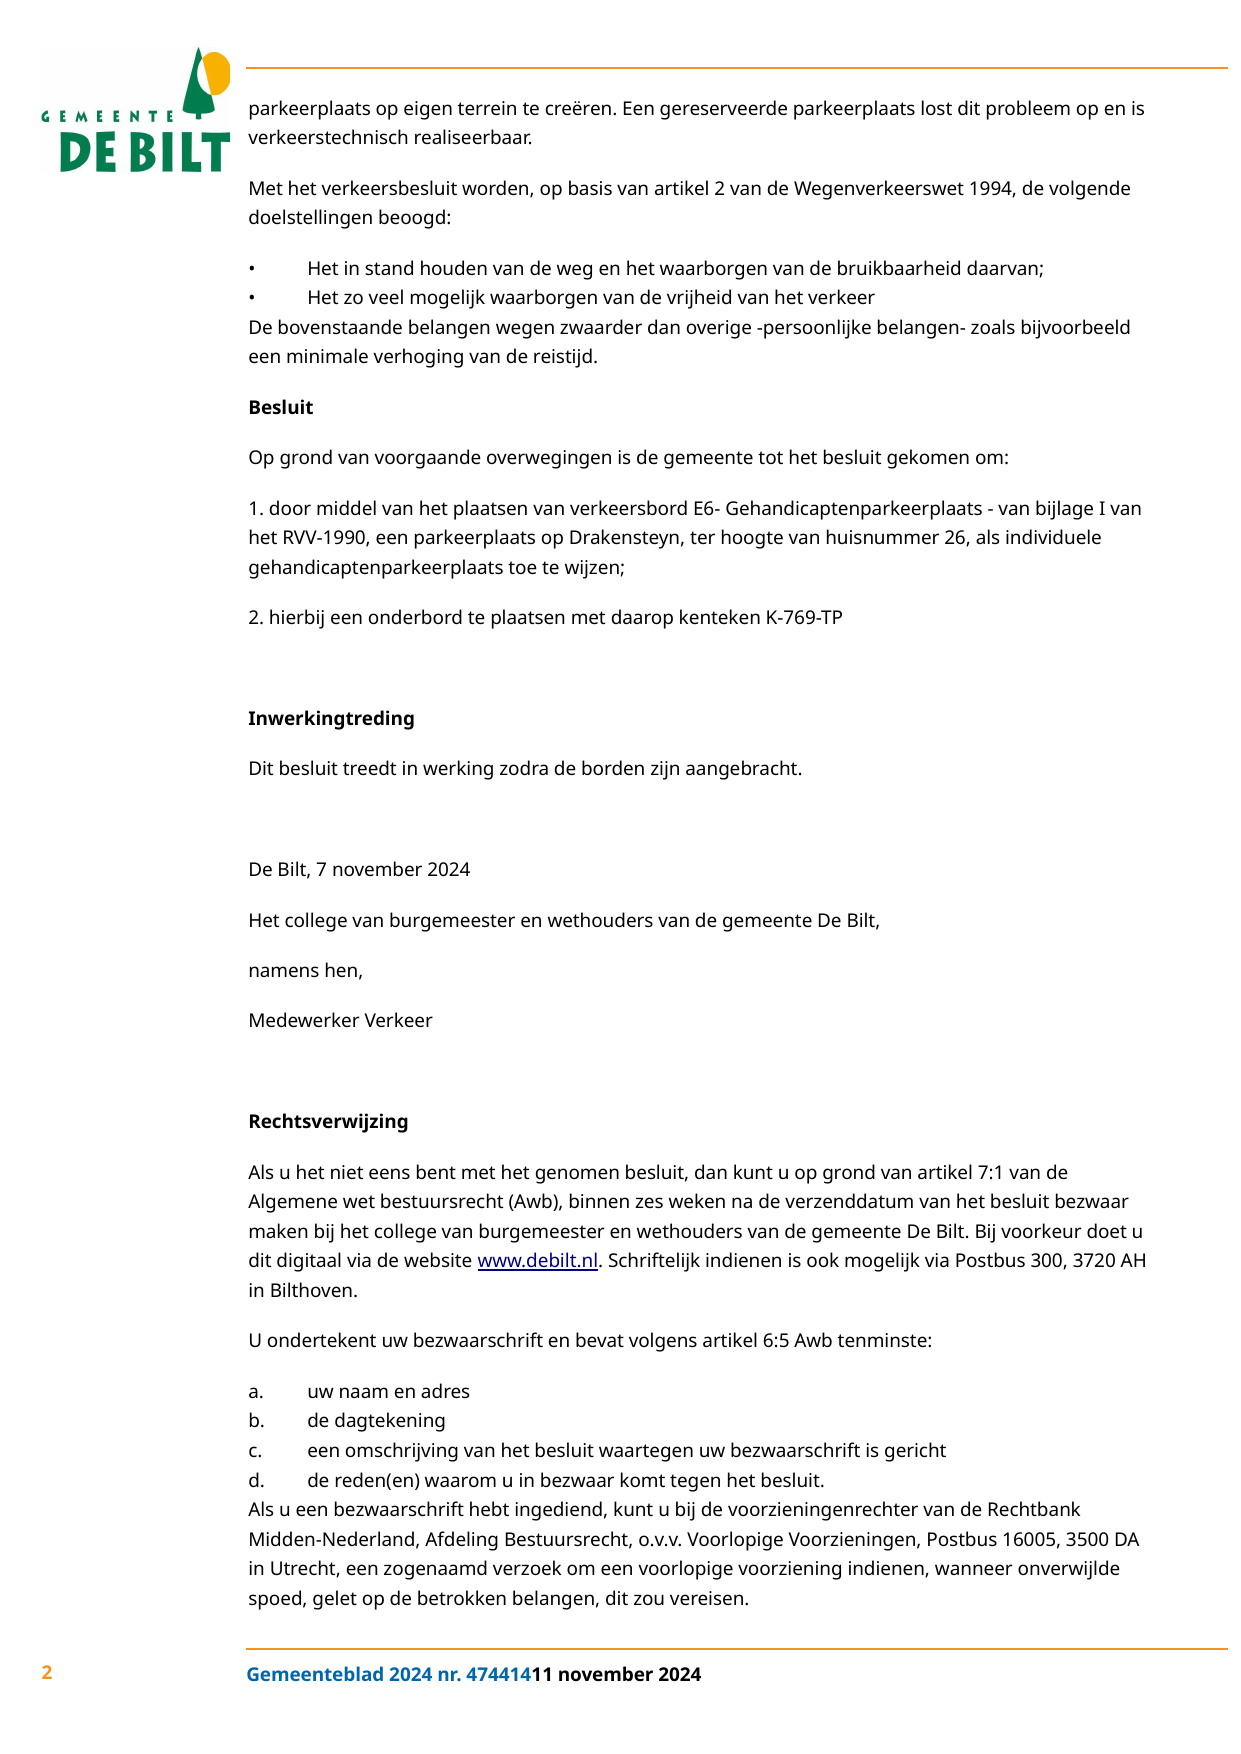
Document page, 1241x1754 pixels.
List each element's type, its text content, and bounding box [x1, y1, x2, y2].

text Rechtsverwijzing [248, 1108, 1152, 1134]
text Op grond van voorgaande overwegingen is de gemeente tot het besluit gekomen om: [248, 444, 1152, 470]
text U ondertekent uw bezwaarschrift en bevat volgens artikel 6:5 Awb tenminste: [248, 1328, 1152, 1353]
text namens hen, [248, 957, 1152, 983]
text Als u een bezwaarschrift hebt ingediend, kunt u bij de voorzieningenrechter van de Rechtbank Midden-Nederland, Afdeling Bestuursrecht, o.v.v. Voorlopige Voorzieningen, Postbus 16005, 3500 DA in Utrecht, een zogenaamd verzoek om een voorlopige voorziening indienen, wanneer onverwijlde spoed, gelet op de betrokken belangen, dit zou vereisen. [248, 1496, 1152, 1611]
text De bovenstaande belangen wegen zwaarder dan overige -persoonlijke belangen- zoals bijvoorbeeld een minimale verhoging van de reistijd. [248, 314, 1152, 369]
list de dagtekening [248, 1408, 1152, 1433]
list Het zo veel mogelijk waarborgen van de vrijheid van het verkeer [248, 284, 1152, 310]
text Met het verkeersbesluit worden, op basis van artikel 2 van de Wegenverkeerswet 1994, de volgende doelstellingen beoogd: [248, 175, 1152, 230]
text Inwerkingtreding [248, 705, 1152, 731]
list Het in stand houden van de weg en het waarborgen van de bruikbaarheid daarvan; [248, 255, 1152, 281]
picture [41, 47, 231, 172]
text Als u het niet eens bent met het genomen besluit, dan kunt u op grond van artikel 7:1 van de Algemene wet bestuursrecht (Awb), binnen zes weken na de verzenddatum van het besluit bezwaar maken bij het college van burgemeester en wethouders van de gemeente De Bilt. Bij voorkeur doet u dit digitaal via de website www.debilt.nl. Schriftelijk indienen is ook mogelijk via Postbus 300, 3720 AH in Bilthoven. [248, 1159, 1152, 1303]
text Dit besluit treedt in werking zodra de borden zijn aangebracht. [248, 756, 1152, 781]
list de reden(en) waarom u in bezwaar komt tegen het besluit. [248, 1467, 1152, 1493]
text De Bilt, 7 november 2024 [248, 856, 1152, 882]
text 2. hierbij een onderbord te plaatsen met daarop kenteken K-769-TP [248, 604, 1152, 630]
text parkeerplaats op eigen terrein te creëren. Een gereserveerde parkeerplaats lost dit probleem op en is verkeerstechnisch realiseerbaar. [248, 95, 1152, 150]
text Medewerker Verkeer [248, 1008, 1152, 1033]
text Besluit [248, 394, 1152, 420]
text Het college van burgemeester en wethouders van de gemeente De Bilt, [248, 907, 1152, 933]
list uw naam en adres [248, 1378, 1152, 1404]
list een omschrijving van het besluit waartegen uw bezwaarschrift is gericht [248, 1437, 1152, 1463]
text 1. door middel van het plaatsen van verkeersbord E6- Gehandicaptenparkeerplaats - van bijlage I van het RVV-1990, een parkeerplaats op Drakensteyn, ter hoogte van huisnummer 26, als individuele gehandicaptenparkeerplaats toe te wijzen; [248, 495, 1152, 580]
